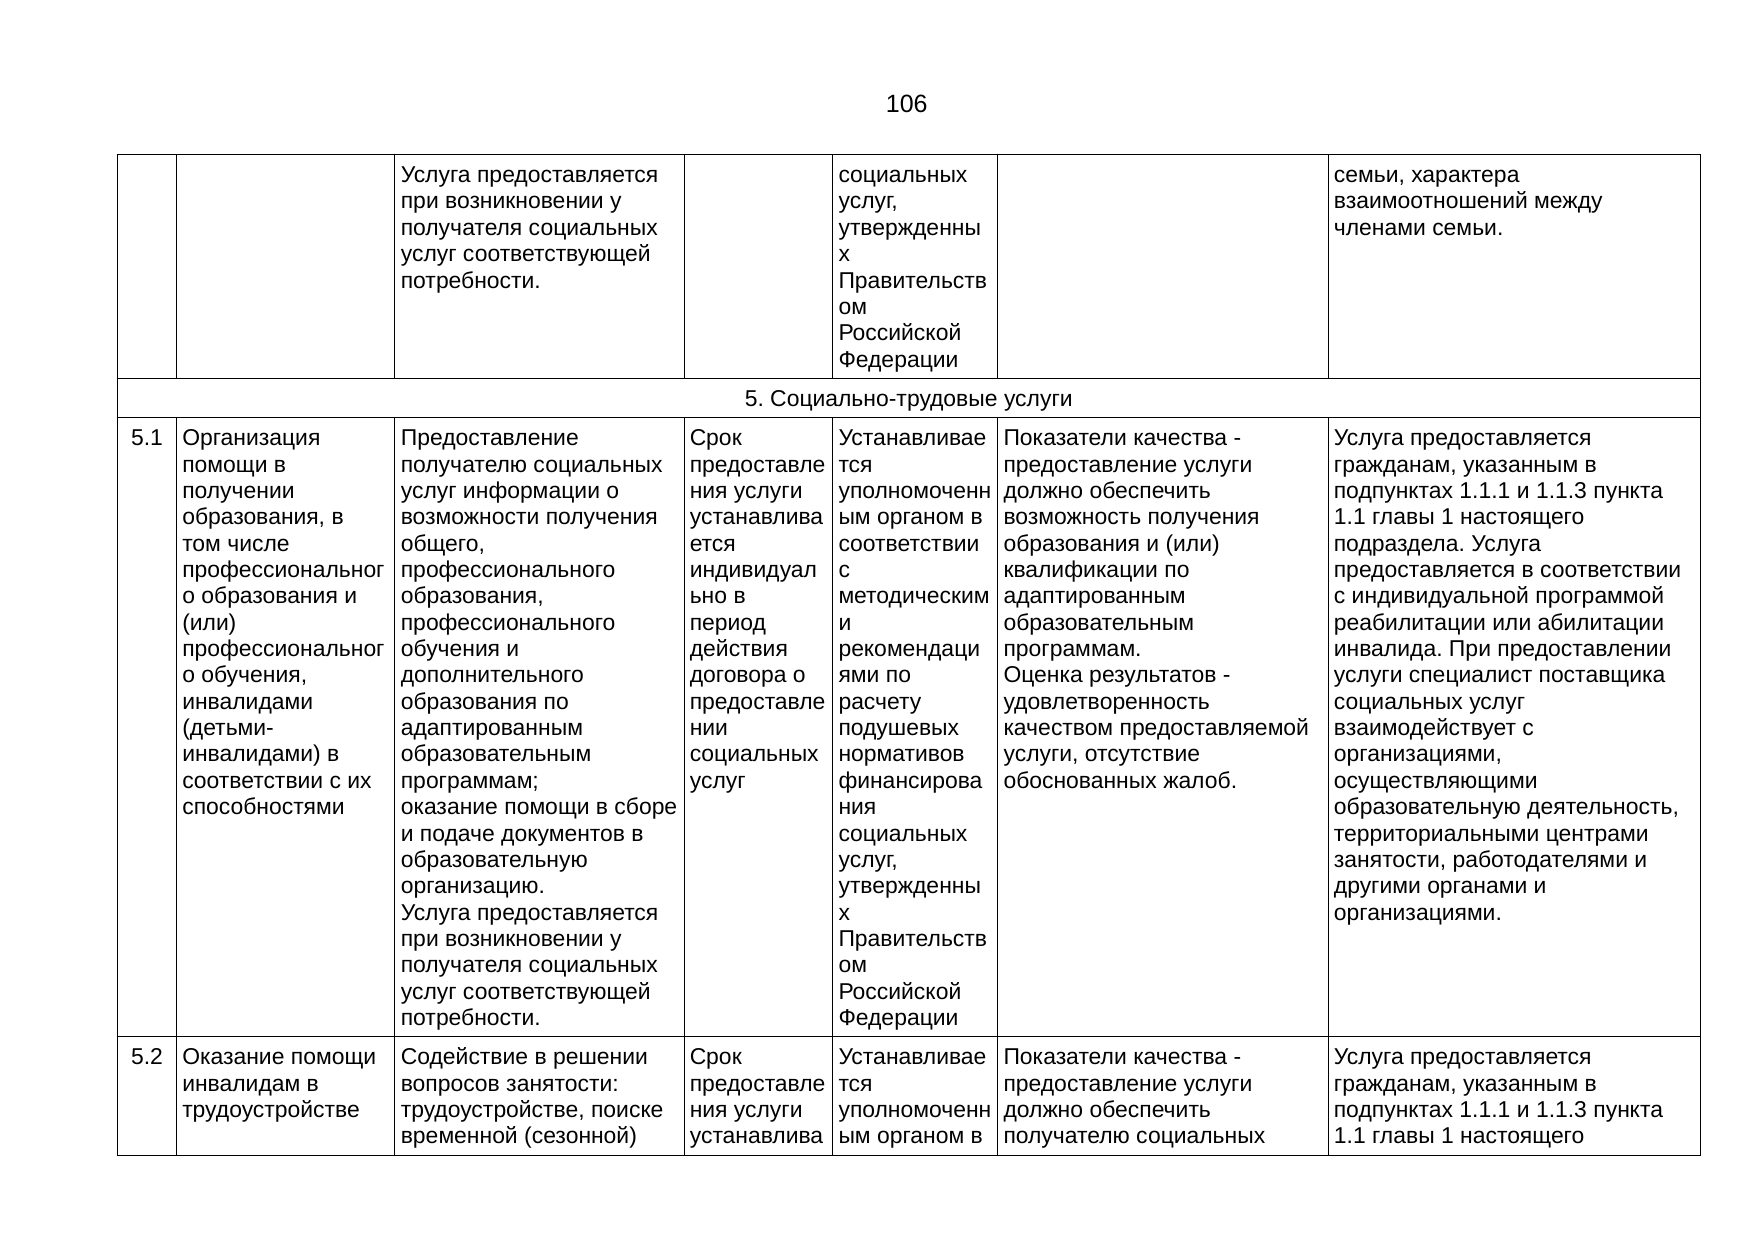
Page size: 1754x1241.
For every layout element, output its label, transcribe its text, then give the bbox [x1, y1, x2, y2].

table_cell Срок предоставления услуги устанавлива [685, 1037, 832, 1154]
table_cell Устанавливается уполномоченным органом в [833, 1037, 997, 1154]
table_cell [118, 155, 176, 378]
table_cell Организация помощи в получении образования, в том числе профессионального образования и (или) профессионального обучения, инвалидами (детьми-инвалидами) в соответствии с их способностями [177, 418, 394, 1036]
table_cell [177, 155, 394, 378]
table_cell Срок предоставления услуги устанавливается индивидуально в период действия договора о предоставлении социальных услуг [685, 418, 832, 1036]
table_cell социальных услуг, утвержденных Правительством Российской Федерации [833, 155, 997, 378]
table_cell Показатели качества - предоставление услуги должно обеспечить возможность получения образования и (или) квалификации по адаптированным образовательным программам. Оценка результатов - удовлетворенность качеством предоставляемой услуги, отсутствие обоснованных жалоб. [998, 418, 1328, 1036]
table_cell 5.1 [118, 418, 176, 1036]
table_cell Услуга предоставляется при возникновении у получателя социальных услуг соответствующей потребности. [395, 155, 684, 378]
table_cell [998, 155, 1328, 378]
table_cell Предоставление получателю социальных услуг информации о возможности получения общего, профессионального образования, профессионального обучения и дополнительного образования по адаптированным образовательным программам; оказание помощи в сборе и подаче документов в образовательную организацию. Услуга предоставляется при возникновении у получателя социальных услуг соответствующей потребности. [395, 418, 684, 1036]
table_cell Услуга предоставляется гражданам, указанным в подпунктах 1.1.1 и 1.1.3 пункта 1.1 главы 1 настоящего [1329, 1037, 1700, 1154]
table_cell Оказание помощи инвалидам в трудоустройстве [177, 1037, 394, 1154]
table_cell Показатели качества - предоставление услуги должно обеспечить получателю социальных [998, 1037, 1328, 1154]
table_cell Услуга предоставляется гражданам, указанным в подпунктах 1.1.1 и 1.1.3 пункта 1.1 главы 1 настоящего подраздела. Услуга предоставляется в соответствии с индивидуальной программой реабилитации или абилитации инвалида. При предоставлении услуги специалист поставщика социальных услуг взаимодействует с организациями, осуществляющими образовательную деятельность, территориальными центрами занятости, работодателями и другими органами и организациями. [1329, 418, 1700, 1036]
table_cell 5. Социально-трудовые услуги [118, 379, 1700, 417]
table_cell семьи, характера взаимоотношений между членами семьи. [1329, 155, 1700, 378]
table_cell Содействие в решении вопросов занятости: трудоустройстве, поиске временной (сезонной) [395, 1037, 684, 1154]
table_cell [685, 155, 832, 378]
table_cell 5.2 [118, 1037, 176, 1154]
table_cell Устанавливается уполномоченным органом в соответствии с методическими рекомендациями по расчету подушевых нормативов финансирования социальных услуг, утвержденных Правительством Российской Федерации [833, 418, 997, 1036]
